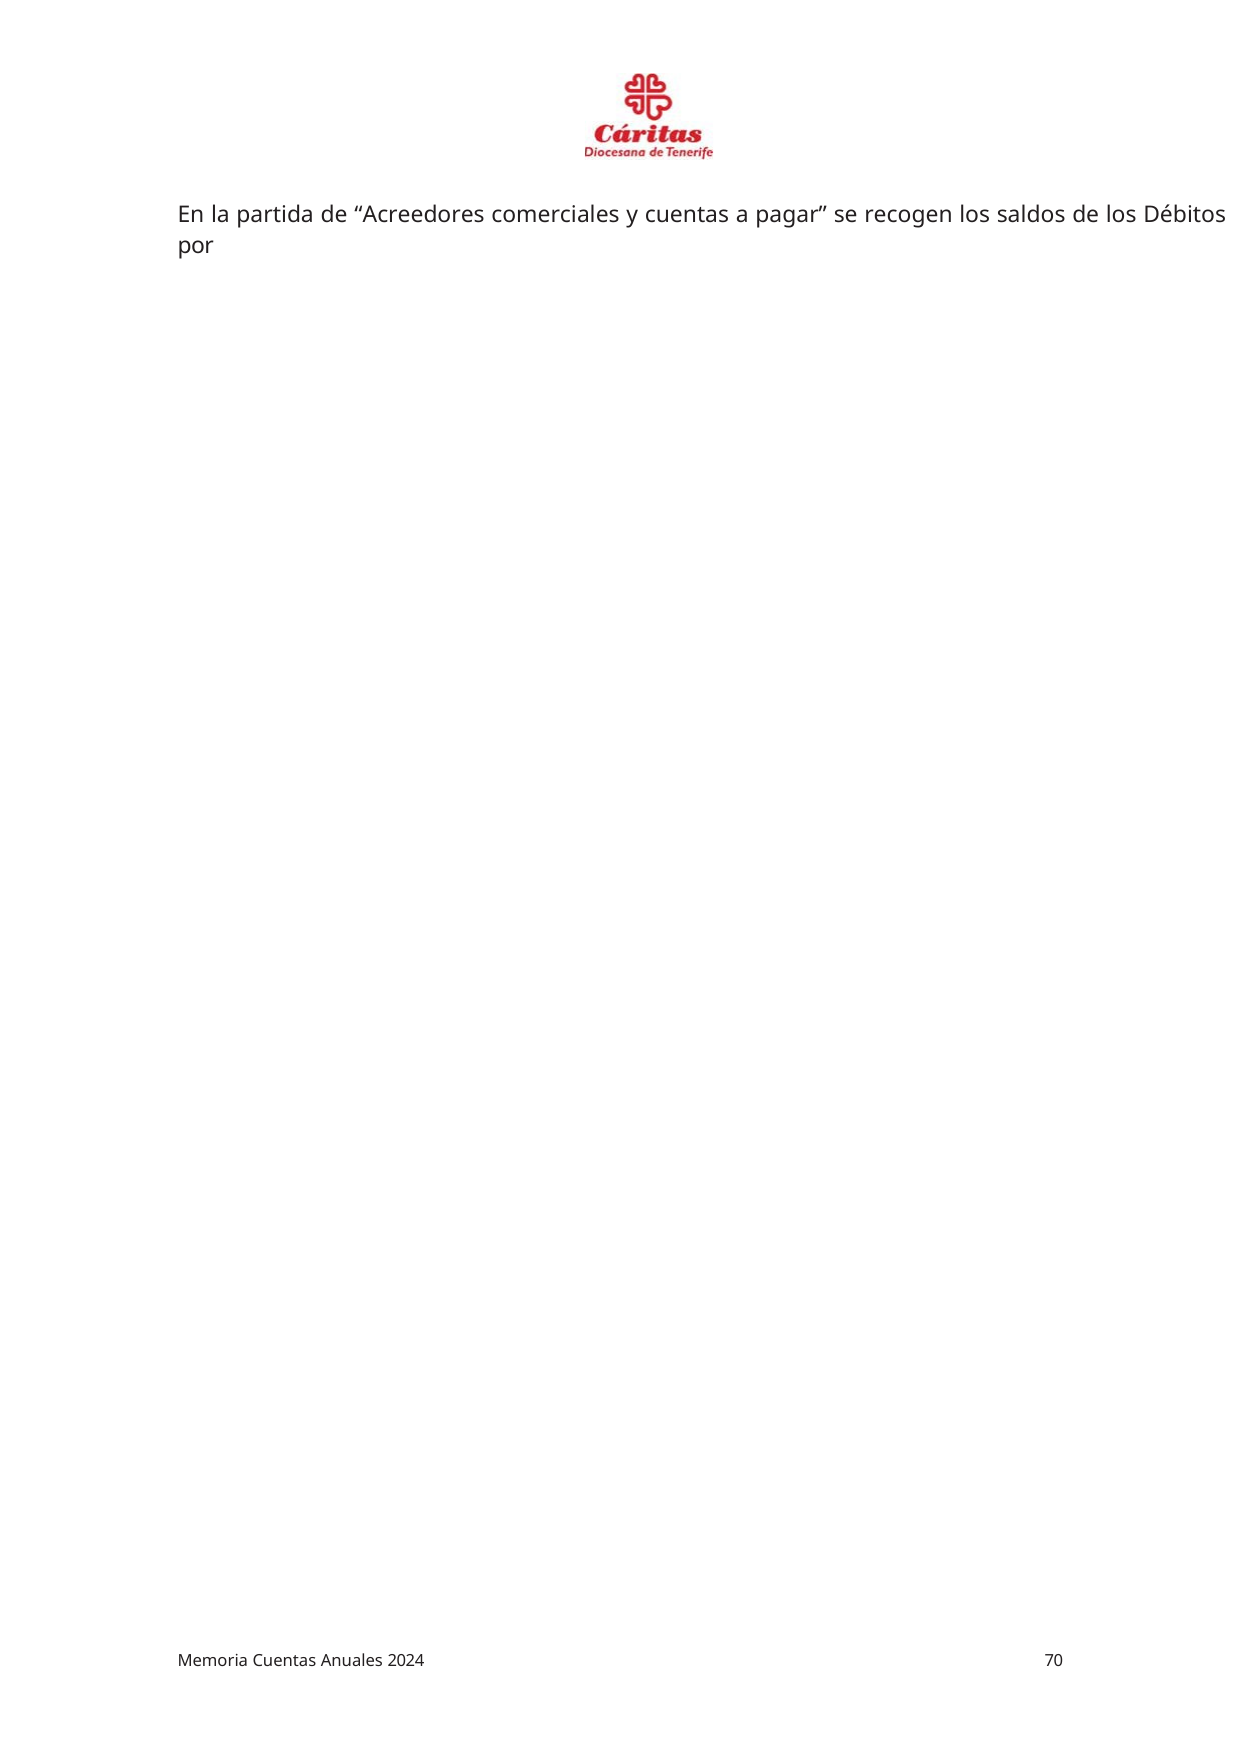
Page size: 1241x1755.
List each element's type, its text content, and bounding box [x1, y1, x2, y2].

text En la partida de “Acreedores comerciales y cuentas a pagar” se recogen los saldos de los Débitos por [177, 198, 1226, 261]
